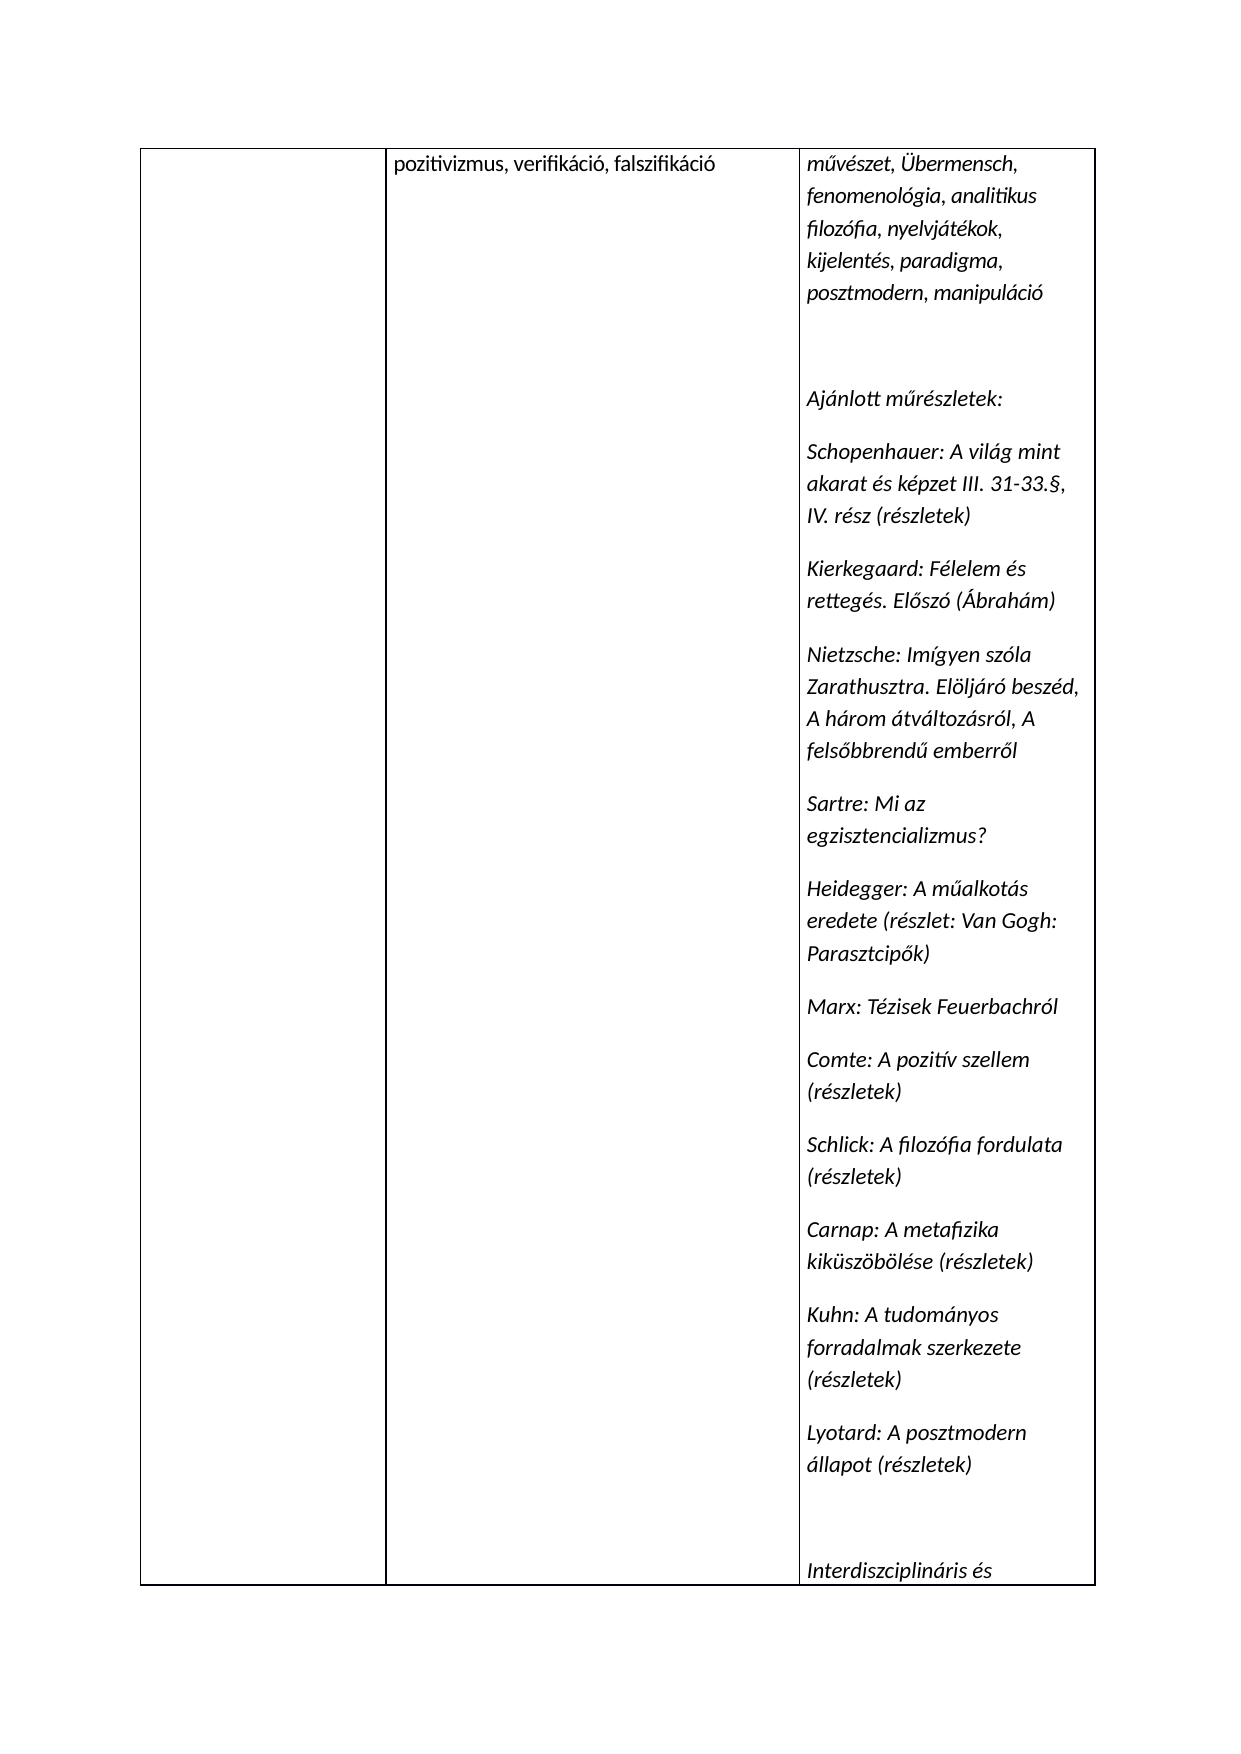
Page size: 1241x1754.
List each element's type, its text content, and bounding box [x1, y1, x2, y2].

table_cell [141, 149, 385, 1584]
table_cell művészet, Übermensch, fenomenológia, analitikus filozófia, nyelvjátékok, kijelentés, paradigma, posztmodern, manipuláció Ajánlott műrészletek: Schopenhauer: A világ mint akarat és képzet III. 31-33.§, IV. rész (részletek) Kierkegaard: Félelem és rettegés. Előszó (Ábrahám) Nietzsche: Imígyen szóla Zarathusztra. Elöljáró beszéd, A három átváltozásról, A felsőbbrendű emberről Sartre: Mi az egzisztencializmus? Heidegger: A műalkotás eredete (részlet: Van Gogh: Parasztcipők) Marx: Tézisek Feuerbachról Comte: A pozitív szellem (részletek) Schlick: A filozófia fordulata (részletek) Carnap: A metafizika kiküszöbölése (részletek) Kuhn: A tudományos forradalmak szerkezete (részletek) Lyotard: A posztmodern állapot (részletek) Interdiszciplináris és [800, 149, 1094, 1584]
table_cell pozitivizmus, verifikáció, falszifikáció [387, 149, 799, 1584]
